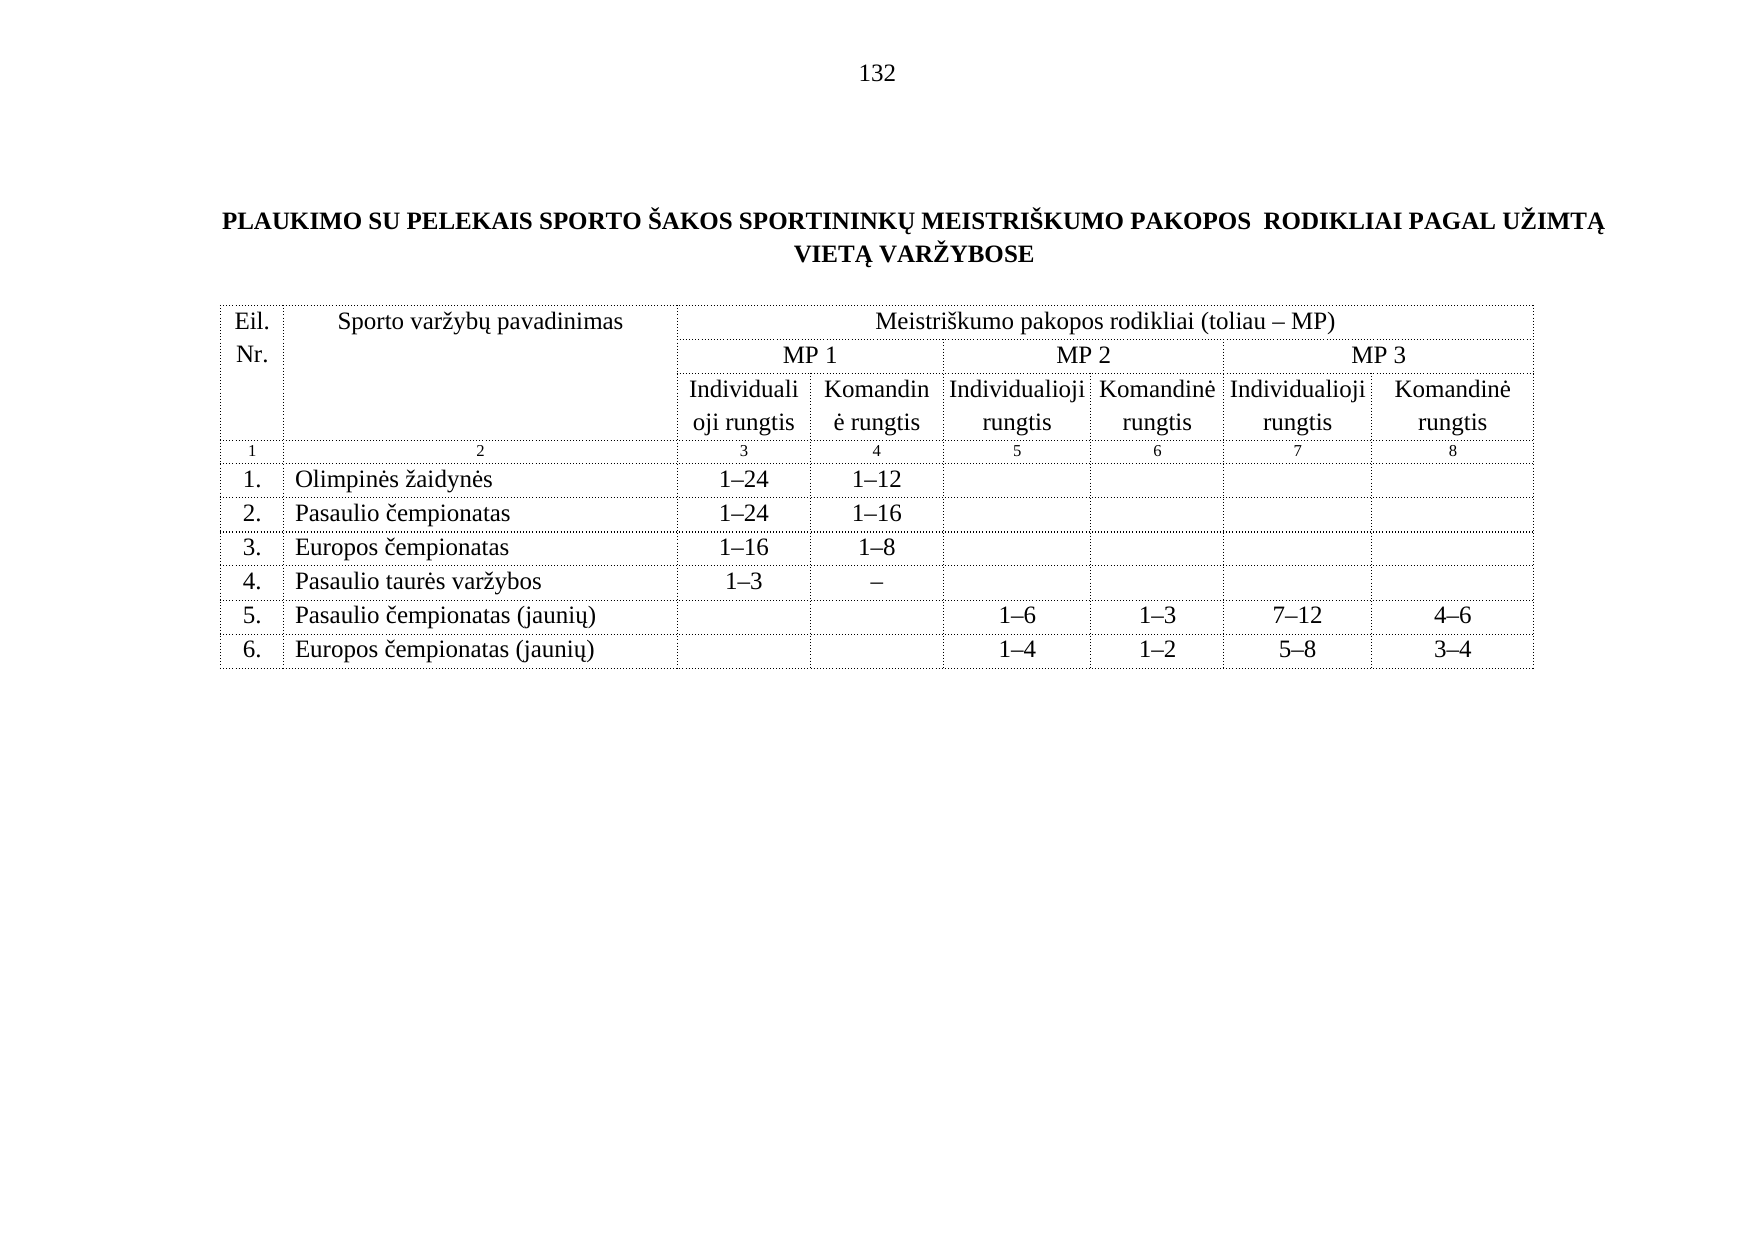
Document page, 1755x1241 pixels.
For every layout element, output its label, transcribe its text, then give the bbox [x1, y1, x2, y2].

table_cell 1–8 [810, 531, 943, 565]
table_cell [1091, 463, 1224, 497]
table_cell 3–4 [1371, 634, 1534, 668]
table_cell Europos čempionatas (jaunių) [284, 634, 677, 668]
table_cell 6. [220, 634, 283, 668]
table_cell 1–16 [810, 497, 943, 531]
table_cell [1224, 463, 1371, 497]
table_cell [1091, 497, 1224, 531]
table_cell 1–4 [943, 634, 1091, 668]
table_cell – [810, 565, 943, 599]
table_header Sporto varžybų pavadinimas [284, 305, 677, 440]
table_cell [1224, 497, 1371, 531]
table_cell 1–3 [1091, 600, 1224, 633]
table_cell 5 [943, 440, 1091, 463]
table_cell Pasaulio čempionatas (jaunių) [284, 600, 677, 633]
table_cell Pasaulio taurės varžybos [284, 565, 677, 599]
table_cell [943, 497, 1091, 531]
text plaukimo SU PELEKAIS sporto šakos sportininkų MEISTRIŠKUMO pakopos RODIKLIAI PAGAL UŽIMTĄ VIETĄ VARŽYBOSE [192, 206, 1636, 268]
table_cell MP 3 [1224, 339, 1534, 373]
table_cell [1091, 531, 1224, 565]
table_cell Komandinė rungtis [810, 373, 943, 440]
table_cell Individualioji rungtis [677, 373, 810, 440]
table_cell Individualioji rungtis [1224, 373, 1371, 440]
table_cell 1. [220, 463, 283, 497]
table_cell 1–24 [677, 463, 810, 497]
table_cell 2 [284, 440, 677, 463]
table_cell 6 [1091, 440, 1224, 463]
table_cell 1–16 [677, 531, 810, 565]
table_header Eil. Nr. [220, 305, 283, 440]
table_header Meistriškumo pakopos rodikliai (toliau – MP) [677, 305, 1534, 339]
table_cell [810, 600, 943, 633]
table_cell 4–6 [1371, 600, 1534, 633]
table_cell [1371, 531, 1534, 565]
table_cell 8 [1371, 440, 1534, 463]
table_cell 5–8 [1224, 634, 1371, 668]
table_cell Pasaulio čempionatas [284, 497, 677, 531]
table_cell 1–6 [943, 600, 1091, 633]
table_cell Komandinė rungtis [1091, 373, 1224, 440]
table_cell 2. [220, 497, 283, 531]
table_cell Komandinė rungtis [1371, 373, 1534, 440]
table_cell Individualioji rungtis [943, 373, 1091, 440]
table_cell MP 2 [943, 339, 1224, 373]
table_cell 1 [220, 440, 283, 463]
table_cell 4. [220, 565, 283, 599]
table_cell [1224, 531, 1371, 565]
table_cell 3 [677, 440, 810, 463]
table_cell [1371, 565, 1534, 599]
table_cell [677, 634, 810, 668]
table_cell Olimpinės žaidynės [284, 463, 677, 497]
table_cell 3. [220, 531, 283, 565]
table_cell [1091, 565, 1224, 599]
table_cell [1224, 565, 1371, 599]
table_cell 1–2 [1091, 634, 1224, 668]
table_cell [943, 565, 1091, 599]
table_cell [810, 634, 943, 668]
table_cell [677, 600, 810, 633]
table_cell Europos čempionatas [284, 531, 677, 565]
table_cell 7 [1224, 440, 1371, 463]
table_cell 4 [810, 440, 943, 463]
table_cell [1371, 463, 1534, 497]
table_cell [1371, 497, 1534, 531]
table_cell 1–3 [677, 565, 810, 599]
table_cell [943, 463, 1091, 497]
table_cell [943, 531, 1091, 565]
table_cell 7–12 [1224, 600, 1371, 633]
table_cell 5. [220, 600, 283, 633]
table_cell MP 1 [677, 339, 943, 373]
table_cell 1–12 [810, 463, 943, 497]
table_cell 1–24 [677, 497, 810, 531]
